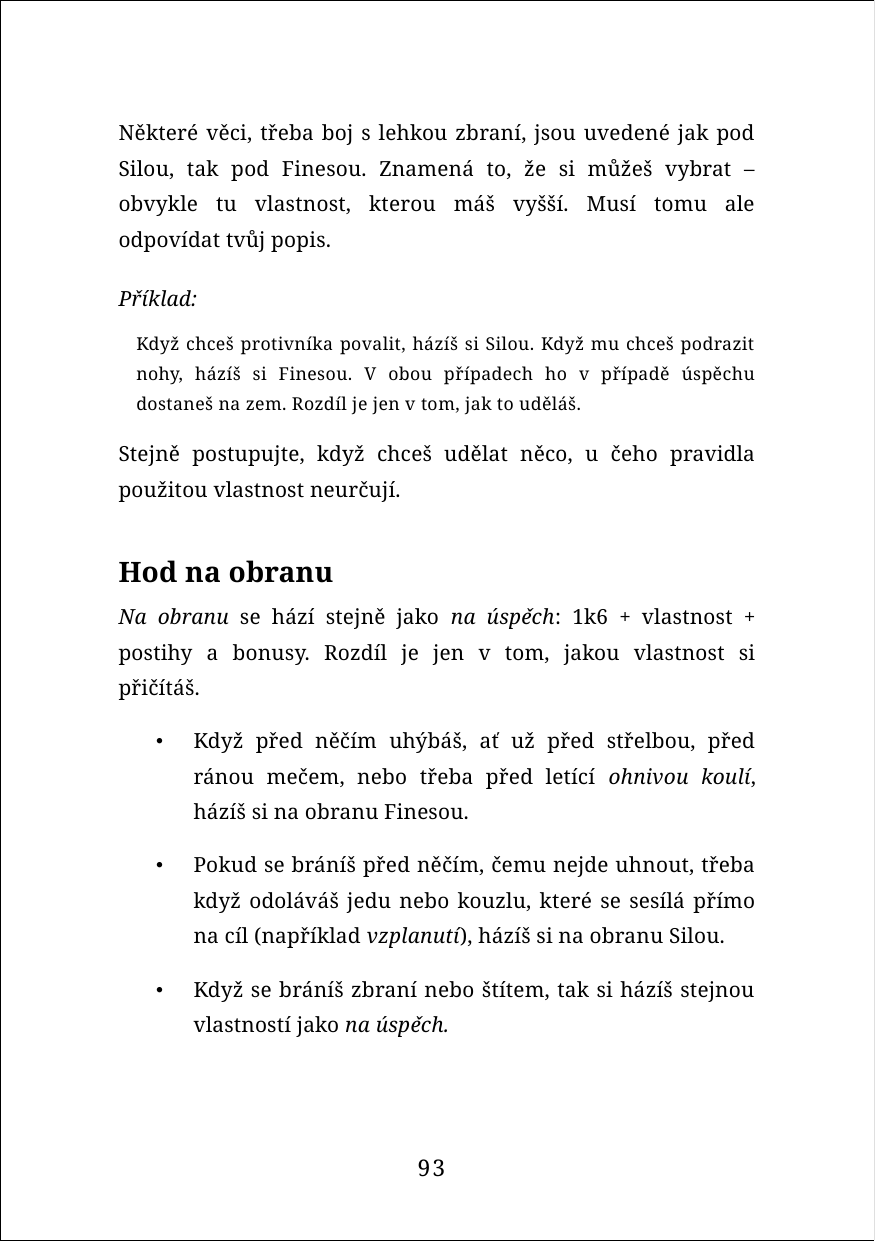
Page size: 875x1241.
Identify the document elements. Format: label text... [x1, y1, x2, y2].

subtitle Hod na obranu [118, 552, 756, 590]
list Pokud se bráníš před něčím, čemu nejde uhnout, třeba když odoláváš jedu nebo kouzlu, které se sesílá přímo na cíl (například vzplanutí), házíš si na obranu Silou. [156, 851, 756, 950]
list Když před něčím uhýbáš, ať už před střelbou, před ránou mečem, nebo třeba před letící ohnivou koulí, házíš si na obranu Finesou. [156, 726, 756, 826]
text Příklad: [118, 284, 756, 312]
text Stejně postupujte, když chceš udělat něco, u čeho pravidla použitou vlastnost neurčují. [118, 439, 756, 503]
text Na obranu se hází stejně jako na úspěch: 1k6 + vlastnost + postihy a bonusy. Rozdíl je jen v tom, jakou vlastnost si přičítáš. [118, 602, 756, 702]
text Některé věci, třeba boj s lehkou zbraní, jsou uvedené jak pod Silou, tak pod Finesou. Znamená to, že si můžeš vybrat – obvykle tu vlastnost, kterou máš vyšší. Musí tomu ale odpovídat tvůj popis. [118, 118, 756, 253]
list Když se bráníš zbraní nebo štítem, tak si házíš stejnou vlastností jako na úspěch. [156, 975, 756, 1039]
text Když chceš protivníka povalit, házíš si Silou. Když mu chceš podrazit nohy, házíš si Finesou. V obou případech ho v případě úspěchu dostaneš na zem. Rozdíl je jen v tom, jak to uděláš. [136, 331, 756, 416]
